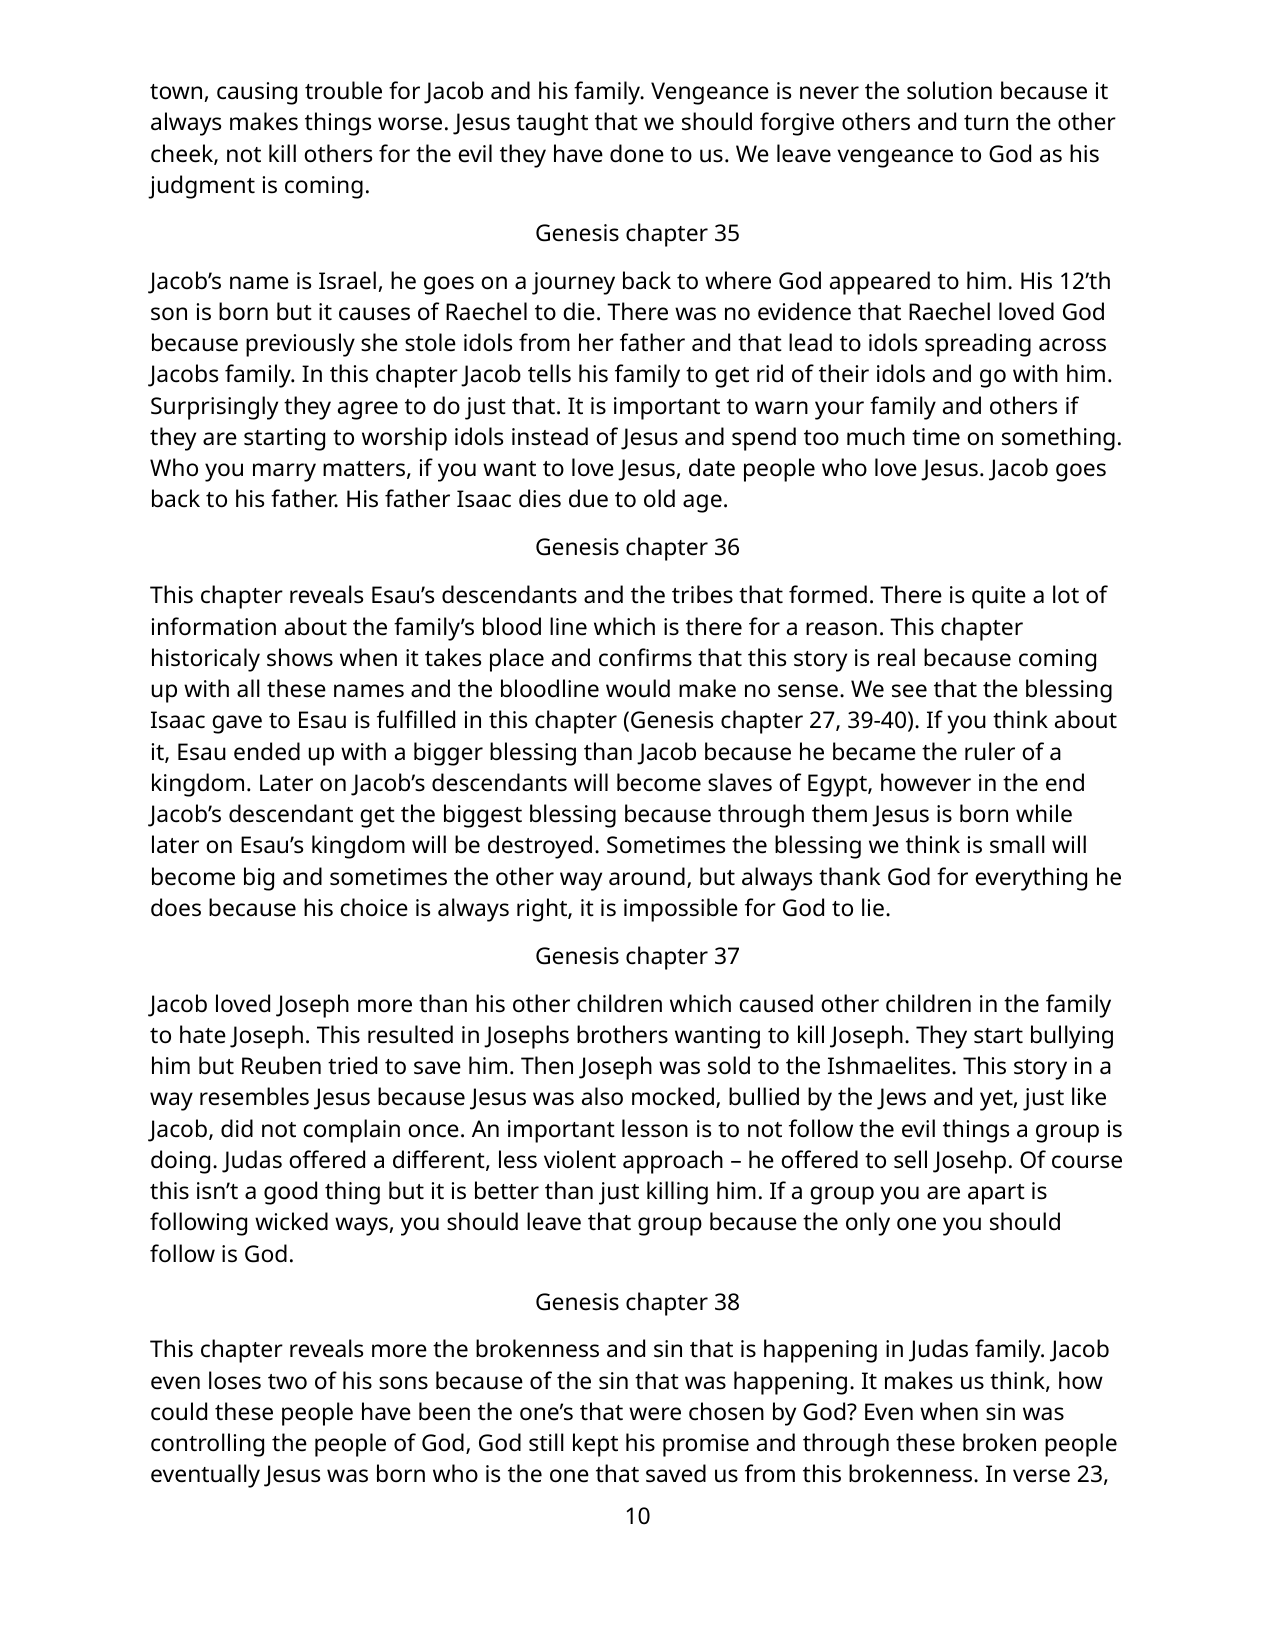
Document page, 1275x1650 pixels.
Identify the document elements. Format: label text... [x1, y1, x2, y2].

text town, causing trouble for Jacob and his family. Vengeance is never the solution because it always makes things worse. Jesus taught that we should forgive others and turn the other cheek, not kill others for the evil they have done to us. We leave vengeance to God as his judgment is coming. [150, 75, 1125, 200]
text Genesis chapter 38 [150, 1285, 1125, 1317]
text Genesis chapter 36 [150, 531, 1125, 562]
text This chapter reveals Esau’s descendants and the tribes that formed. There is quite a lot of information about the family’s blood line which is there for a reason. This chapter historicaly shows when it takes place and confirms that this story is real because coming up with all these names and the bloodline would make no sense. We see that the blessing Isaac gave to Esau is fulfilled in this chapter (Genesis chapter 27, 39-40). If you think about it, Esau ended up with a bigger blessing than Jacob because he became the ruler of a kingdom. Later on Jacob’s descendants will become slaves of Egypt, however in the end Jacob’s descendant get the biggest blessing because through them Jesus is born while later on Esau’s kingdom will be destroyed. Sometimes the blessing we think is small will become big and sometimes the other way around, but always thank God for everything he does because his choice is always right, it is impossible for God to lie. [150, 579, 1125, 923]
text Genesis chapter 35 [150, 217, 1125, 248]
text Jacob loved Joseph more than his other children which caused other children in the family to hate Joseph. This resulted in Josephs brothers wanting to kill Joseph. They start bullying him but Reuben tried to save him. Then Joseph was sold to the Ishmaelites. This story in a way resembles Jesus because Jesus was also mocked, bullied by the Jews and yet, just like Jacob, did not complain once. An important lesson is to not follow the evil things a group is doing. Judas offered a different, less violent approach – he offered to sell Josehp. Of course this isn’t a good thing but it is better than just killing him. If a group you are apart is following wicked ways, you should leave that group because the only one you should follow is God. [150, 987, 1125, 1269]
text Genesis chapter 37 [150, 939, 1125, 971]
text This chapter reveals more the brokenness and sin that is happening in Judas family. Jacob even loses two of his sons because of the sin that was happening. It makes us think, how could these people have been the one’s that were chosen by God? Even when sin was controlling the people of God, God still kept his promise and through these broken people eventually Jesus was born who is the one that saved us from this brokenness. In verse 23, [150, 1333, 1125, 1489]
text Jacob’s name is Israel, he goes on a journey back to where God appeared to him. His 12’th son is born but it causes of Raechel to die. There was no evidence that Raechel loved God because previously she stole idols from her father and that lead to idols spreading across Jacobs family. In this chapter Jacob tells his family to get rid of their idols and go with him. Surprisingly they agree to do just that. It is important to warn your family and others if they are starting to worship idols instead of Jesus and spend too much time on something. Who you marry matters, if you want to love Jesus, date people who love Jesus. Jacob goes back to his father. His father Isaac dies due to old age. [150, 264, 1125, 514]
